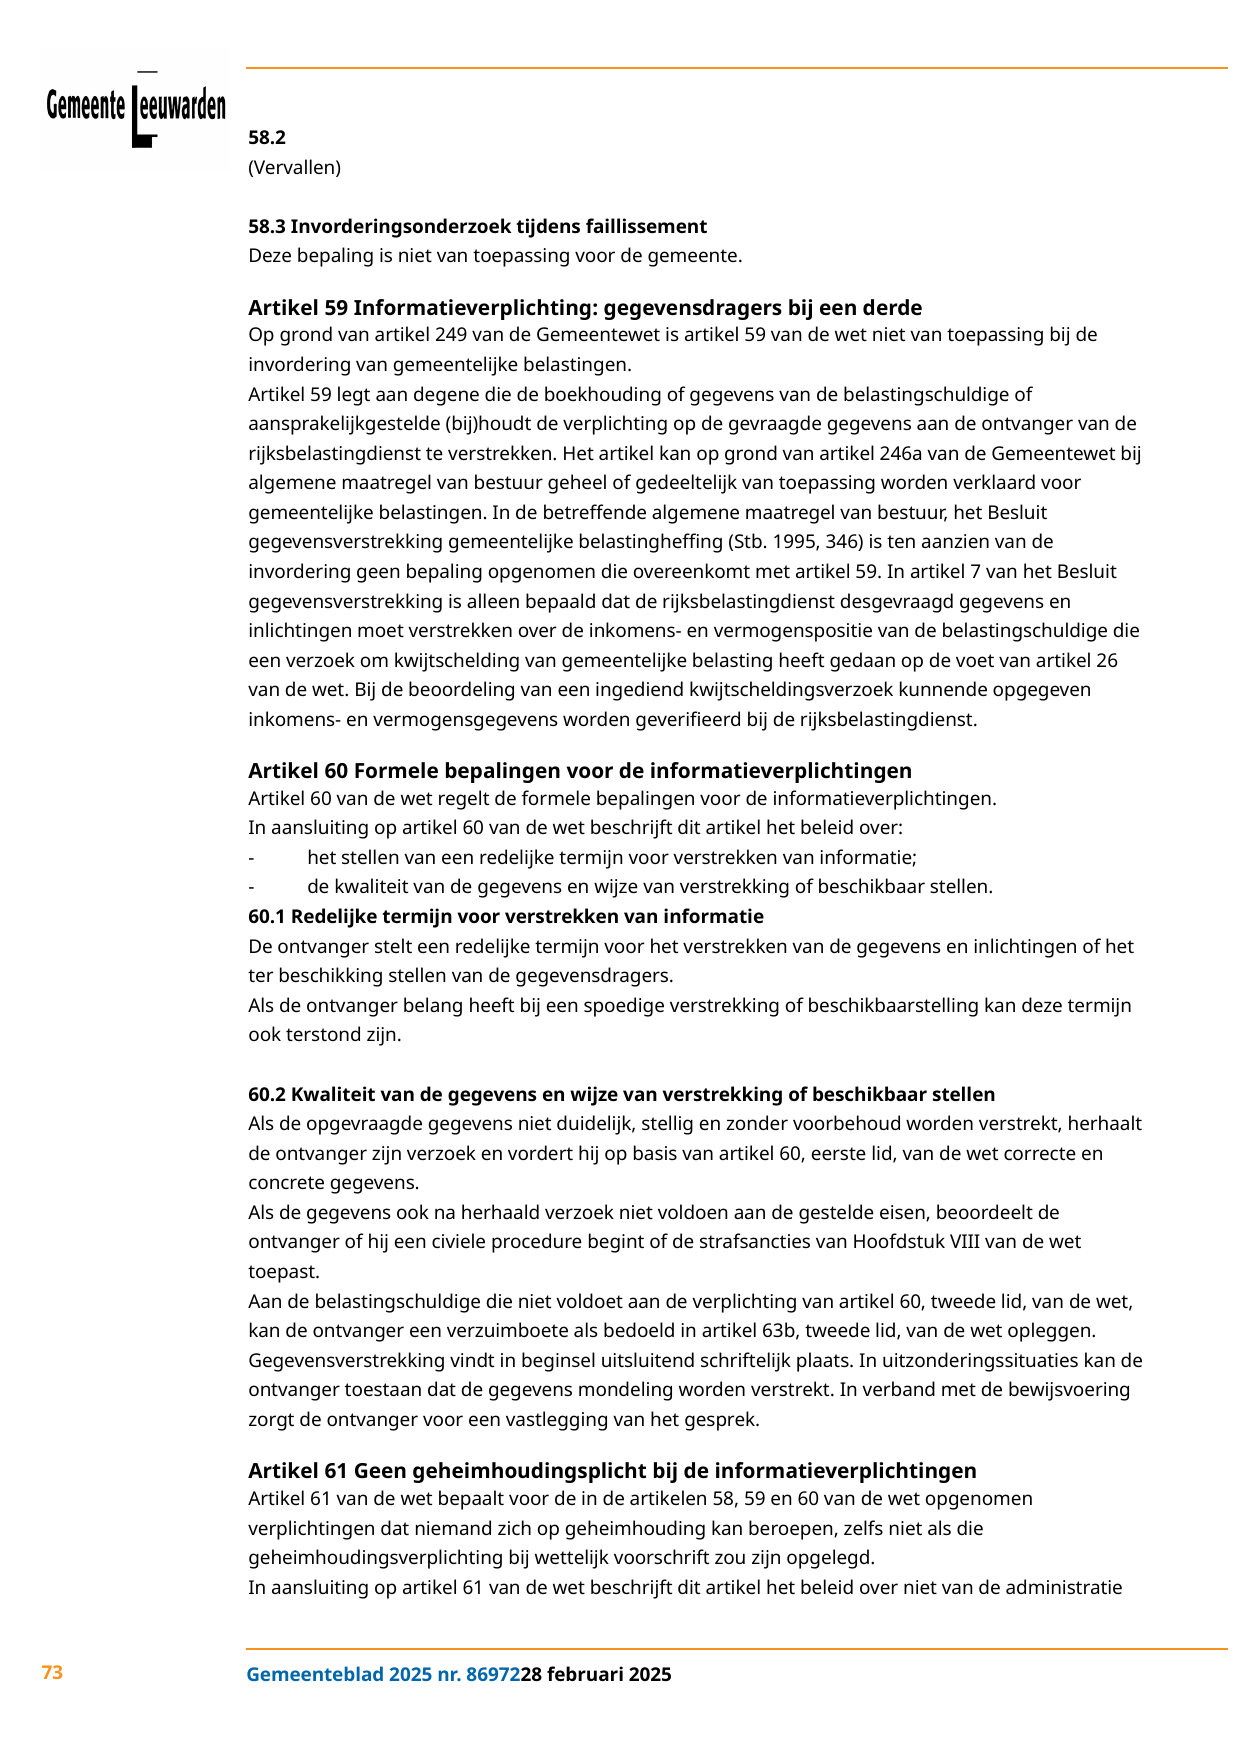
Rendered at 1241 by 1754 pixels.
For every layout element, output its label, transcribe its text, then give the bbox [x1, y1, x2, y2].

text Artikel 61 van de wet bepaalt voor de in de artikelen 58, 59 en 60 van de wet opgenomen verplichtingen dat niemand zich op geheimhouding kan beroepen, zelfs niet als die geheimhoudingsverplichting bij wettelijk voorschrift zou zijn opgelegd. [248, 1485, 1152, 1570]
text 58.3 Invorderingsonderzoek tijdens faillissement [248, 213, 1152, 239]
text Als de gegevens ook na herhaald verzoek niet voldoen aan de gestelde eisen, beoordeelt de ontvanger of hij een civiele procedure begint of de strafsancties van Hoofdstuk VIII van de wet toepast. [248, 1199, 1152, 1284]
text Artikel 59 legt aan degene die de boekhouding of gegevens van de belastingschuldige of aansprakelijkgestelde (bij)houdt de verplichting op de gevraagde gegevens aan de ontvanger van de rijksbelastingdienst te verstrekken. Het artikel kan op grond van artikel 246a van de Gemeentewet bij algemene maatregel van bestuur geheel of gedeeltelijk van toepassing worden verklaard voor gemeentelijke belastingen. In de betreffende algemene maatregel van bestuur, het Besluit gegevensverstrekking gemeentelijke belastingheffing (Stb. 1995, 346) is ten aanzien van de invordering geen bepaling opgenomen die overeenkomt met artikel 59. In artikel 7 van het Besluit gegevensverstrekking is alleen bepaald dat de rijksbelastingdienst desgevraagd gegevens en inlichtingen moet verstrekken over de inkomens- en vermogenspositie van de belastingschuldige die een verzoek om kwijtschelding van gemeentelijke belasting heeft gedaan op de voet van artikel 26 van de wet. Bij de beoordeling van een ingediend kwijtscheldingsverzoek kunnende opgegeven inkomens- en vermogensgegevens worden geverifieerd bij de rijksbelastingdienst. [248, 381, 1152, 732]
text Artikel 60 Formele bepalingen voor de informatieverplichtingen [248, 757, 1152, 785]
text Artikel 59 Informatieverplichting: gegevensdragers bij een derde [248, 293, 1152, 322]
text Artikel 61 Geen geheimhoudingsplicht bij de informatieverplichtingen [248, 1457, 1152, 1485]
text 58.2 [248, 124, 1152, 150]
text (Vervallen) [248, 154, 1152, 180]
text 60.1 Redelijke termijn voor verstrekken van informatie [248, 903, 1152, 929]
text In aansluiting op artikel 60 van de wet beschrijft dit artikel het beleid over: [248, 814, 1152, 840]
list de kwaliteit van de gegevens en wijze van verstrekking of beschikbaar stellen. [248, 874, 1152, 899]
text 60.2 Kwaliteit van de gegevens en wijze van verstrekking of beschikbaar stellen [248, 1081, 1152, 1107]
text Gegevensverstrekking vindt in beginsel uitsluitend schriftelijk plaats. In uitzonderingssituaties kan de ontvanger toestaan dat de gegevens mondeling worden verstrekt. In verband met de bewijsvoering zorgt de ontvanger voor een vastlegging van het gesprek. [248, 1347, 1152, 1432]
text Als de opgevraagde gegevens niet duidelijk, stellig en zonder voorbehoud worden verstrekt, herhaalt de ontvanger zijn verzoek en vordert hij op basis van artikel 60, eerste lid, van de wet correcte en concrete gegevens. [248, 1110, 1152, 1195]
list het stellen van een redelijke termijn voor verstrekken van informatie; [248, 844, 1152, 870]
text Deze bepaling is niet van toepassing voor de gemeente. [248, 243, 1152, 268]
text Aan de belastingschuldige die niet voldoet aan de verplichting van artikel 60, tweede lid, van de wet, kan de ontvanger een verzuimboete als bedoeld in artikel 63b, tweede lid, van de wet opleggen. [248, 1288, 1152, 1343]
picture [41, 47, 231, 172]
text Op grond van artikel 249 van de Gemeentewet is artikel 59 van de wet niet van toepassing bij de invordering van gemeentelijke belastingen. [248, 322, 1152, 377]
text De ontvanger stelt een redelijke termijn voor het verstrekken van de gegevens en inlichtingen of het ter beschikking stellen van de gegevensdragers. [248, 933, 1152, 988]
text Artikel 60 van de wet regelt de formele bepalingen voor de informatieverplichtingen. [248, 785, 1152, 811]
text In aansluiting op artikel 61 van de wet beschrijft dit artikel het beleid over niet van de administratie [248, 1574, 1152, 1599]
text Als de ontvanger belang heeft bij een spoedige verstrekking of beschikbaarstelling kan deze termijn ook terstond zijn. [248, 992, 1152, 1047]
